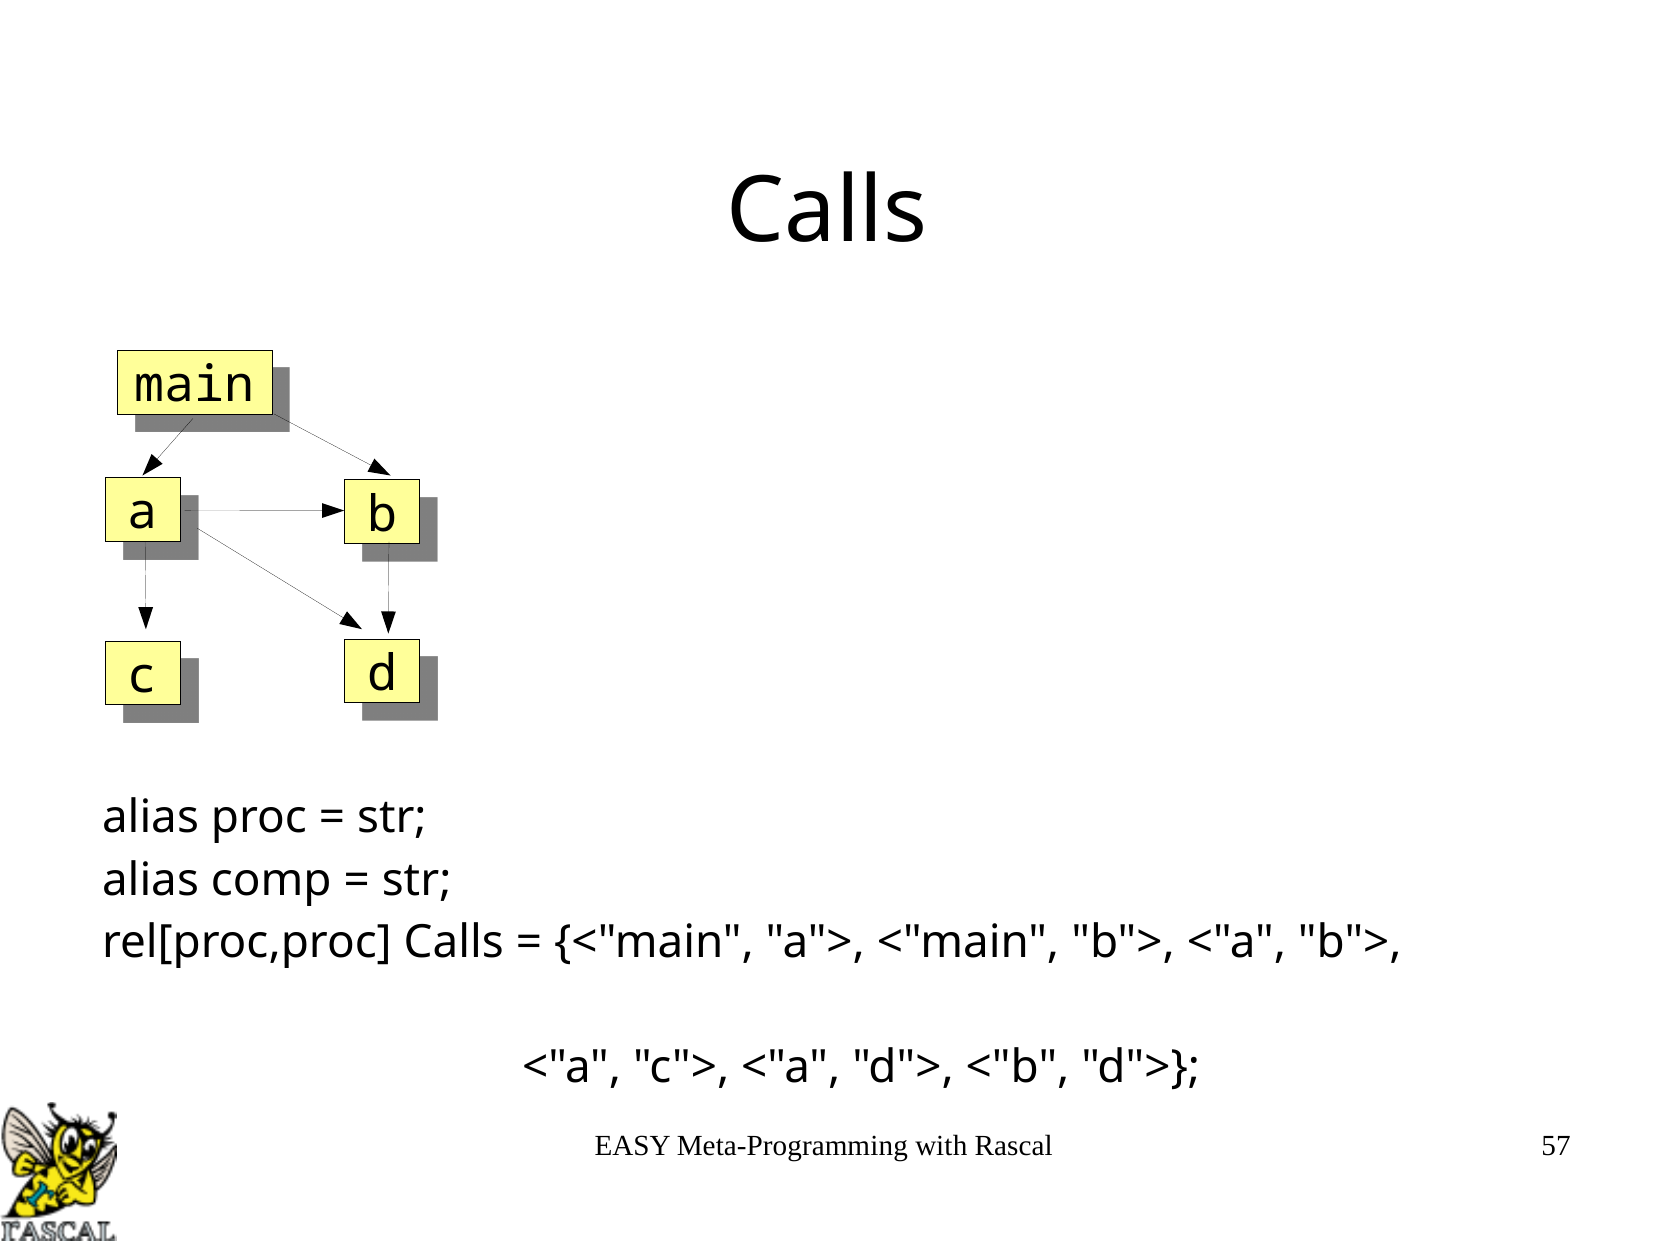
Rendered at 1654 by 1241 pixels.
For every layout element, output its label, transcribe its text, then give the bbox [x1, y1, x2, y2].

text_box a [105, 477, 181, 542]
title Calls [121, 102, 1534, 311]
text_box b [344, 479, 420, 544]
text_box alias proc = str; alias comp = str; rel[proc,proc] Calls = {<"main", "a">, <"main", "b">, <"a", "b">, <"a", "c">, <"a", "d">, <"b", "d">}; [87, 776, 1418, 1047]
text_box main [117, 350, 273, 415]
picture [0, 1102, 117, 1241]
text_box c [105, 641, 181, 705]
text_box d [344, 639, 420, 703]
